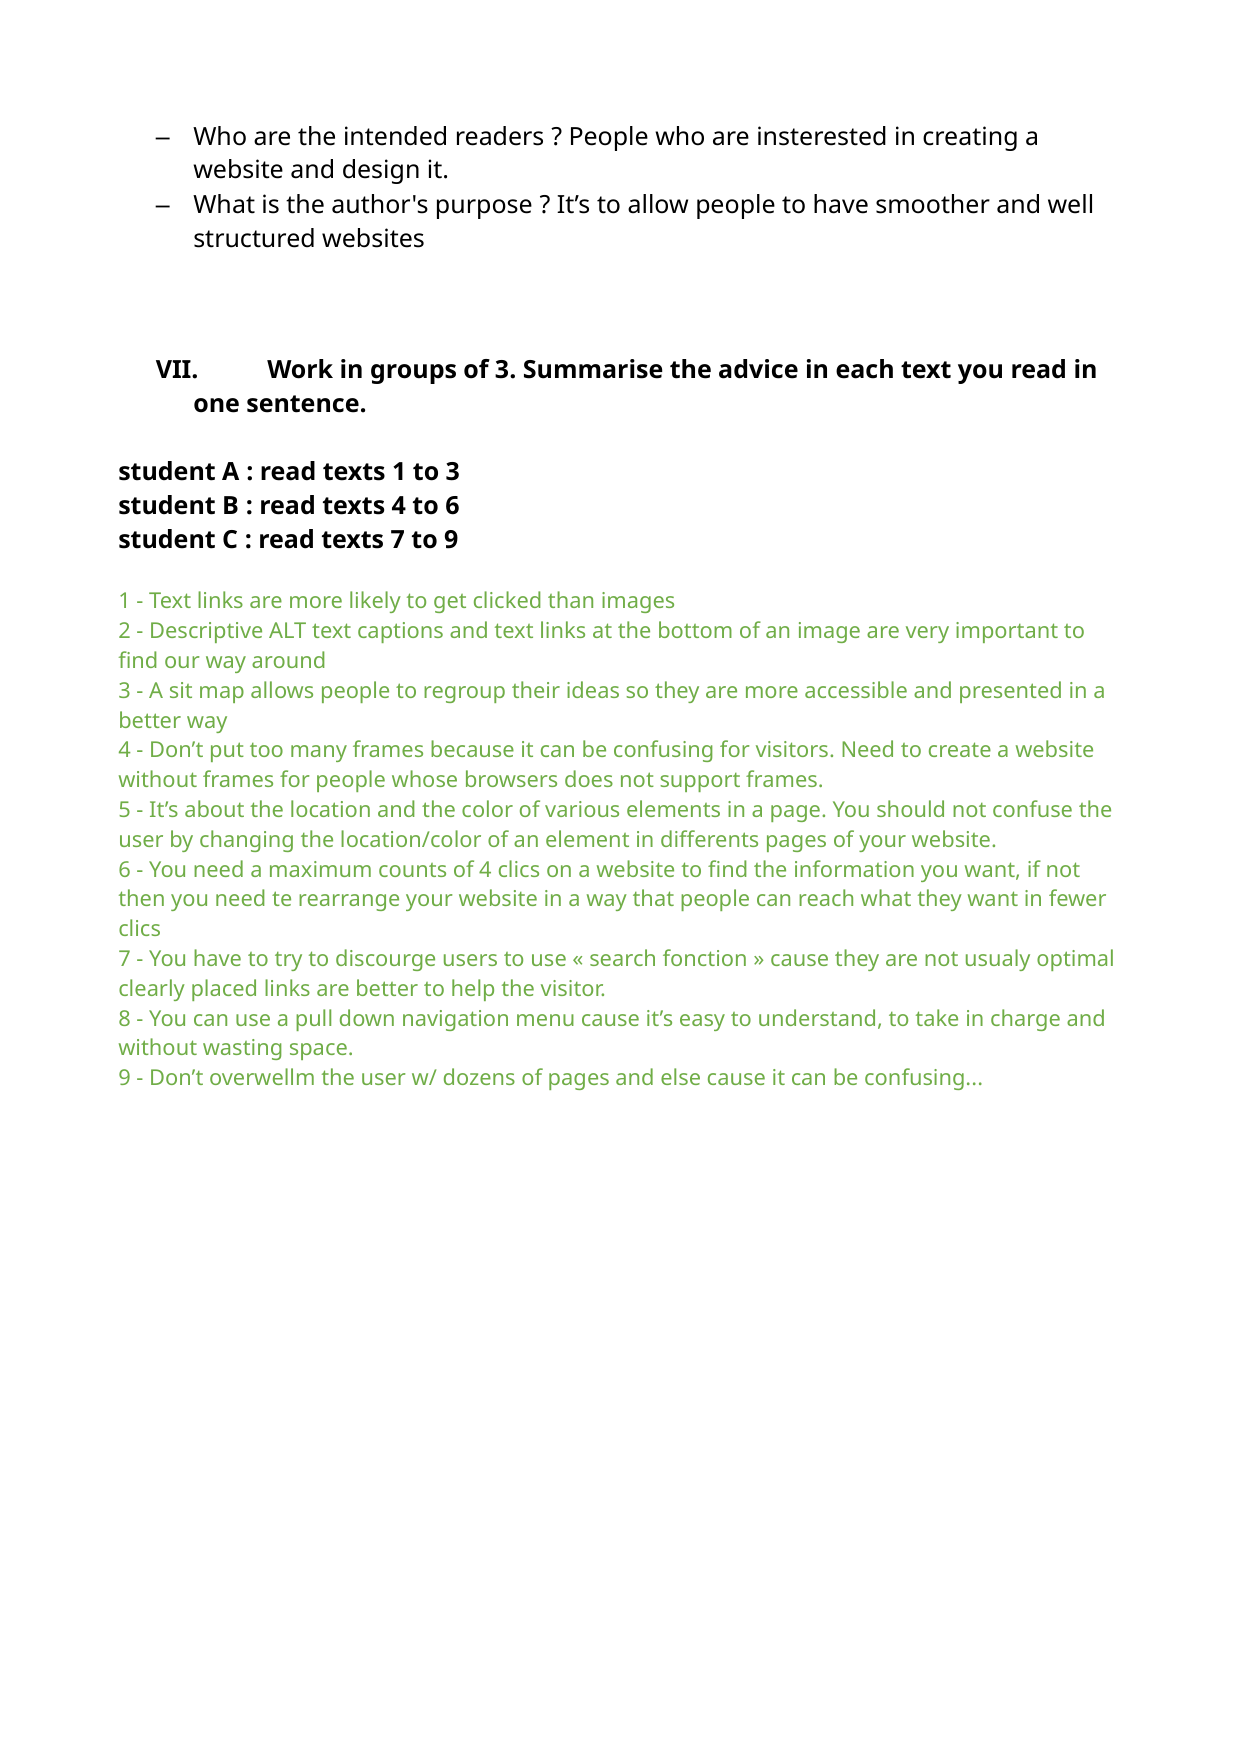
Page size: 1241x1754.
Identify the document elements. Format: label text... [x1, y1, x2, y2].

text student A : read texts 1 to 3 [118, 453, 1122, 487]
text student B : read texts 4 to 6 [118, 487, 1122, 522]
list What is the author's purpose ? It’s to allow people to have smoother and well structured websites [156, 186, 1122, 254]
text 1 - Text links are more likely to get clicked than images 2 - Descriptive ALT text captions and text links at the bottom of an image are very important to find our way around 3 - A sit map allows people to regroup their ideas so they are more accessible and presented in a better way 4 - Don’t put too many frames because it can be confusing for visitors. Need to create a website without frames for people whose browsers does not support frames. 5 - It’s about the location and the color of various elements in a page. You should not confuse the user by changing the location/color of an element in differents pages of your website. 6 - You need a maximum counts of 4 clics on a website to find the information you want, if not then you need te rearrange your website in a way that people can reach what they want in fewer clics 7 - You have to try to discourge users to use « search fonction » cause they are not usualy optimal clearly placed links are better to help the visitor. 8 - You can use a pull down navigation menu cause it’s easy to understand, to take in charge and without wasting space. 9 - Don’t overwellm the user w/ dozens of pages and else cause it can be confusing... [118, 585, 1122, 1092]
text student C : read texts 7 to 9 [118, 522, 1122, 556]
list Work in groups of 3. Summarise the advice in each text you read in one sentence. [156, 351, 1122, 419]
list Who are the intended readers ? People who are insterested in creating a website and design it. [156, 118, 1122, 186]
